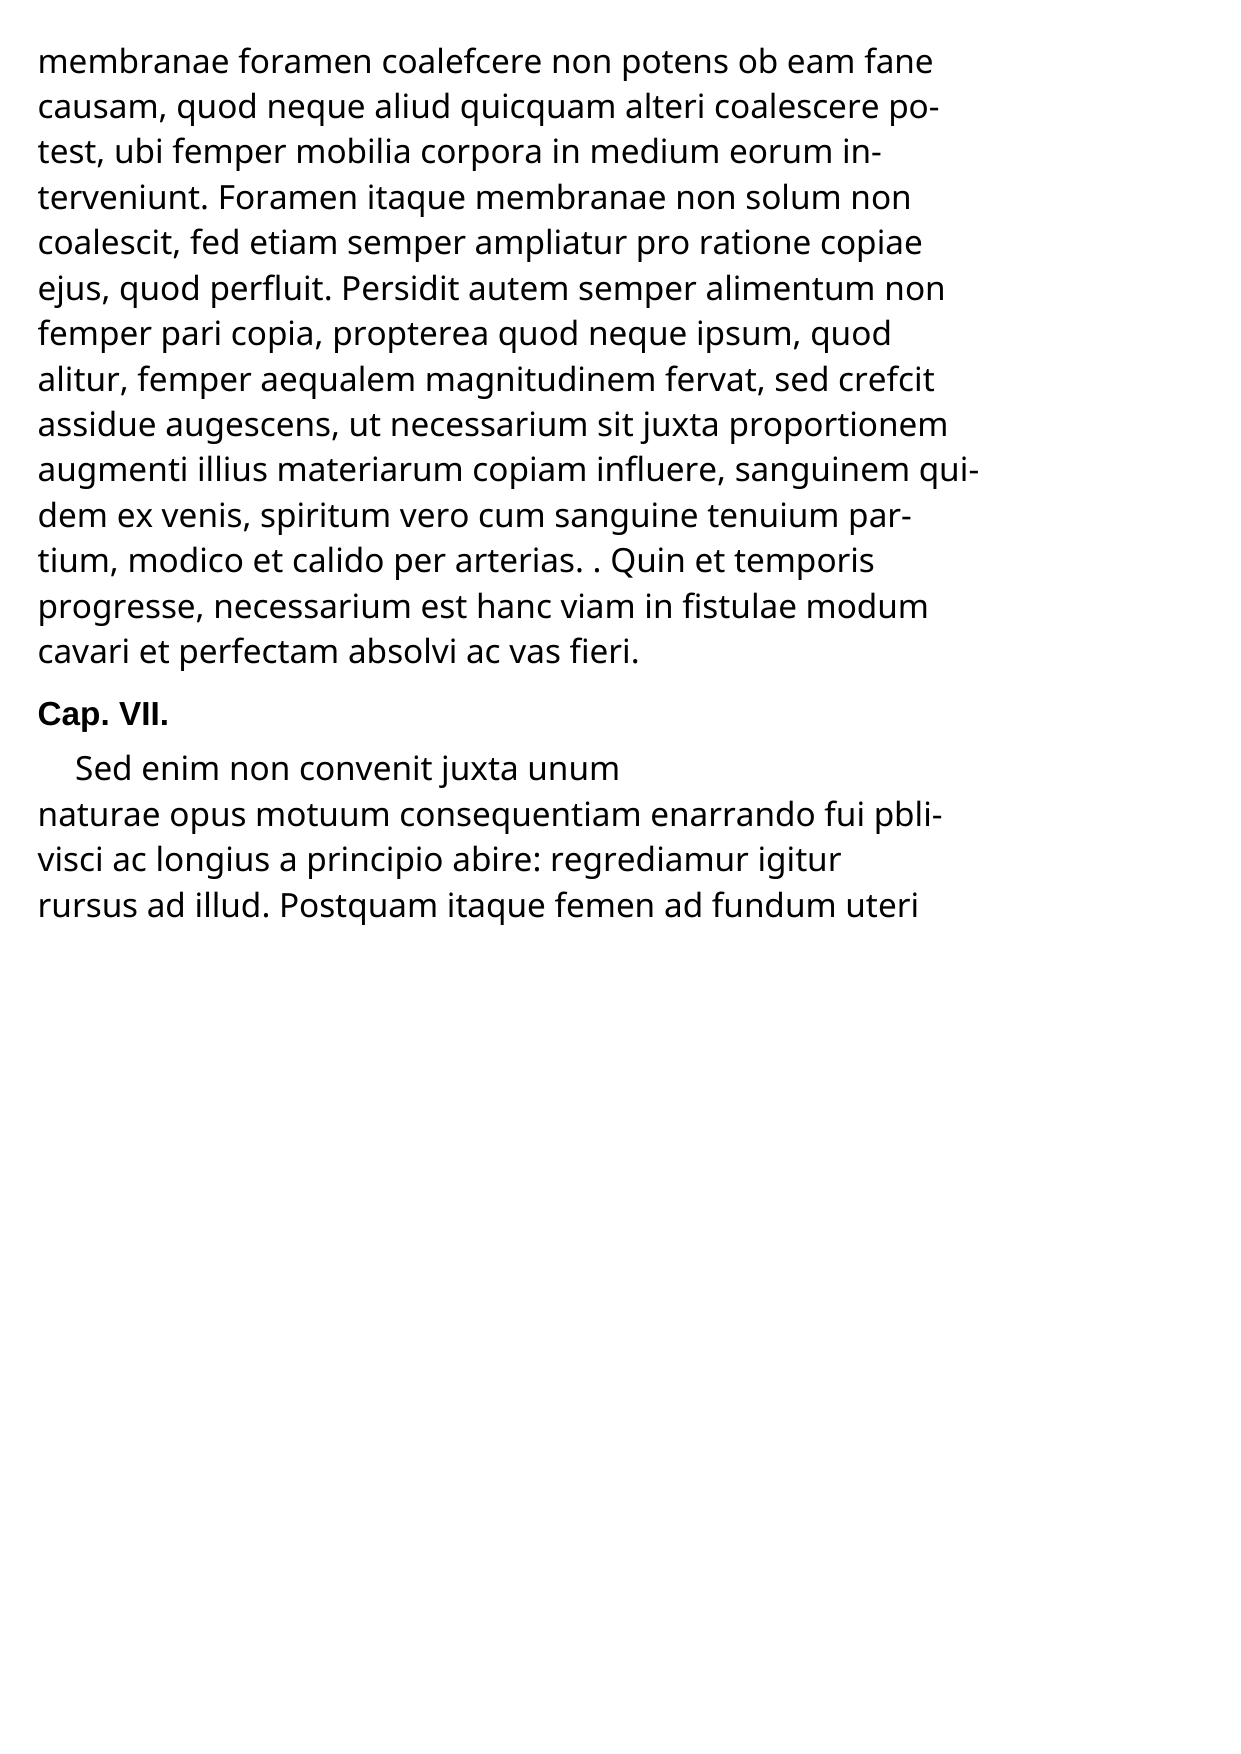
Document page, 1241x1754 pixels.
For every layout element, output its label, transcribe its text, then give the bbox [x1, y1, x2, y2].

text membranae foramen coalefcere non potens ob eam fane causam, quod neque aliud quicquam alteri coalescere po- test, ubi femper mobilia corpora in medium eorum in- terveniunt. Foramen itaque membranae non solum non coalescit, fed etiam semper ampliatur pro ratione copiae ejus, quod perfluit. Persidit autem semper alimentum non femper pari copia, propterea quod neque ipsum, quod alitur, femper aequalem magnitudinem fervat, sed crefcit assidue augescens, ut necessarium sit juxta proportionem augmenti illius materiarum copiam influere, sanguinem qui- dem ex venis, spiritum vero cum sanguine tenuium par- tium, modico et calido per arterias. . Quin et temporis progresse, necessarium est hanc viam in fistulae modum cavari et perfectam absolvi ac vas fieri. [37, 37, 1203, 673]
text Sed enim non convenit juxta unum naturae opus motuum consequentiam enarrando fui pbli- visci ac longius a principio abire: regrediamur igitur rursus ad illud. Postquam itaque femen ad fundum uteri [37, 745, 1203, 927]
subtitle Cap. VII. [37, 694, 1203, 733]
